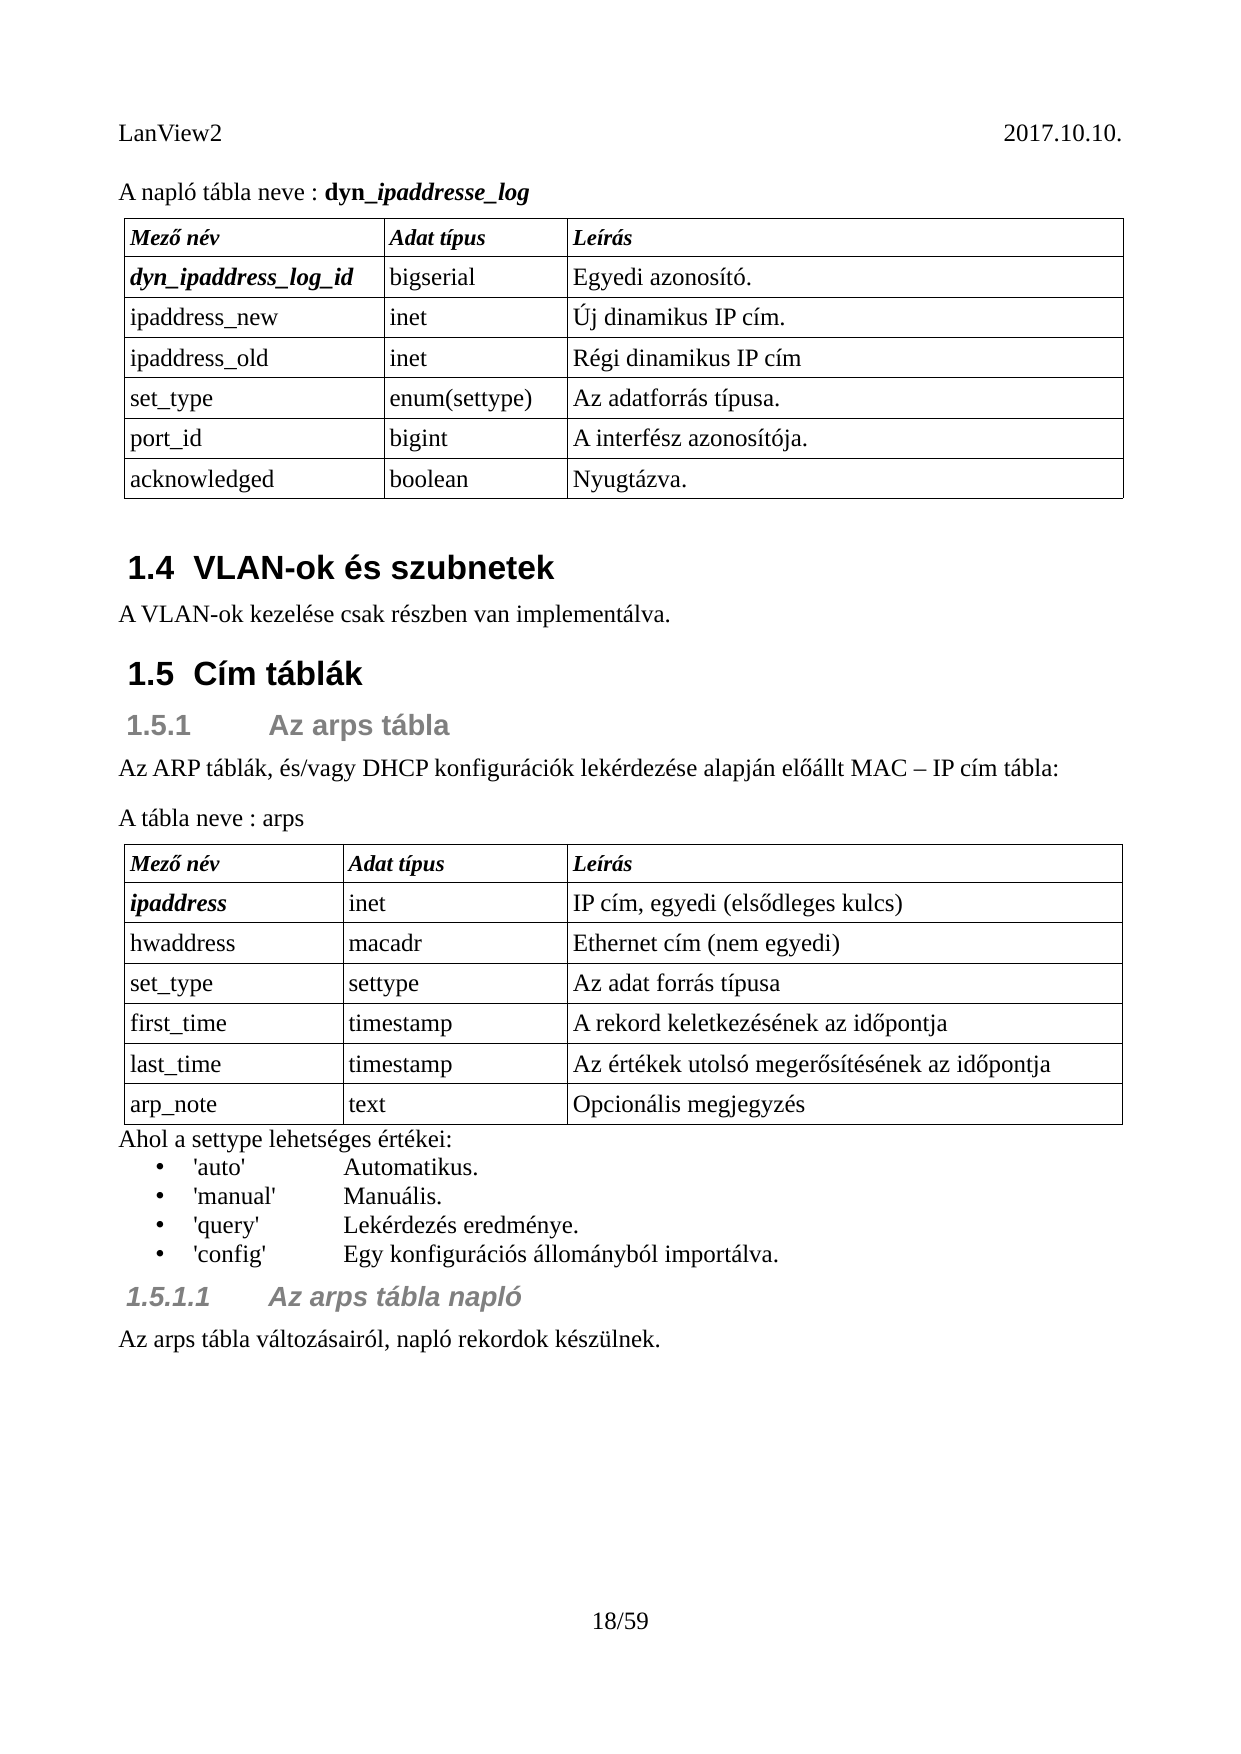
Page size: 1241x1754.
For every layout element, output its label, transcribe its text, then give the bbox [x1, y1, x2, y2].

table_cell inet [344, 883, 567, 922]
text Ahol a settype lehetséges értékei: [118, 1124, 1122, 1152]
list 'config' Egy konfigurációs állományból importálva. [156, 1239, 1122, 1267]
table_cell set_type [125, 964, 343, 1003]
table_cell macadr [344, 923, 567, 962]
table_cell boolean [385, 459, 567, 498]
table_cell first_time [125, 1004, 343, 1043]
table_cell IP cím, egyedi (elsődleges kulcs) [568, 883, 1122, 922]
text A tábla neve : arps [118, 803, 1122, 831]
subtitle Cím táblák [118, 654, 1122, 693]
text Az ARP táblák, és/vagy DHCP konfigurációk lekérdezése alapján előállt MAC – IP cím tábla: [118, 753, 1122, 782]
table_header Leírás [568, 219, 1123, 256]
table_cell dyn_ipaddress_log_id [125, 257, 384, 297]
table_cell acknowledged [125, 459, 384, 498]
table_cell set_type [125, 378, 384, 417]
table_cell inet [385, 338, 567, 377]
subtitle Az arps tábla napló [118, 1280, 1122, 1312]
text A napló tábla neve : dyn_ipaddresse_log [118, 177, 1122, 206]
table_cell bigserial [385, 257, 567, 297]
table_header Leírás [568, 845, 1122, 882]
table_cell settype [344, 964, 567, 1003]
table_cell Az értékek utolsó megerősítésének az időpontja [568, 1044, 1122, 1083]
table_cell A interfész azonosítója. [568, 419, 1123, 458]
text A VLAN-ok kezelése csak részben van implementálva. [118, 599, 1122, 628]
table_cell Az adat forrás típusa [568, 964, 1122, 1003]
table_header Adat típus [385, 219, 567, 256]
table_cell enum(settype) [385, 378, 567, 417]
table_cell Ethernet cím (nem egyedi) [568, 923, 1122, 962]
table_cell timestamp [344, 1004, 567, 1043]
list 'manual' Manuális. [156, 1181, 1122, 1210]
table_cell ipaddress_new [125, 298, 384, 337]
table_cell bigint [385, 419, 567, 458]
table_cell Régi dinamikus IP cím [568, 338, 1123, 377]
table_cell last_time [125, 1044, 343, 1083]
table_cell Egyedi azonosító. [568, 257, 1123, 297]
table_cell timestamp [344, 1044, 567, 1083]
table_cell A rekord keletkezésének az időpontja [568, 1004, 1122, 1043]
table_cell Az adatforrás típusa. [568, 378, 1123, 417]
table_header Mező név [125, 845, 343, 882]
table_cell Nyugtázva. [568, 459, 1123, 498]
subtitle VLAN-ok és szubnetek [118, 548, 1122, 586]
table_cell hwaddress [125, 923, 343, 962]
table_cell Opcionális megjegyzés [568, 1084, 1122, 1124]
table_cell text [344, 1084, 567, 1124]
table_cell ipaddress [125, 883, 343, 922]
table_cell inet [385, 298, 567, 337]
subtitle Az arps tábla [118, 707, 1122, 741]
table_header Mező név [125, 219, 384, 256]
table_cell Új dinamikus IP cím. [568, 298, 1123, 337]
list 'query' Lekérdezés eredménye. [156, 1210, 1122, 1239]
list 'auto' Automatikus. [156, 1152, 1122, 1181]
table_cell arp_note [125, 1084, 343, 1124]
table_header Adat típus [344, 845, 567, 882]
text Az arps tábla változásairól, napló rekordok készülnek. [118, 1324, 1122, 1353]
table_cell port_id [125, 419, 384, 458]
table_cell ipaddress_old [125, 338, 384, 377]
